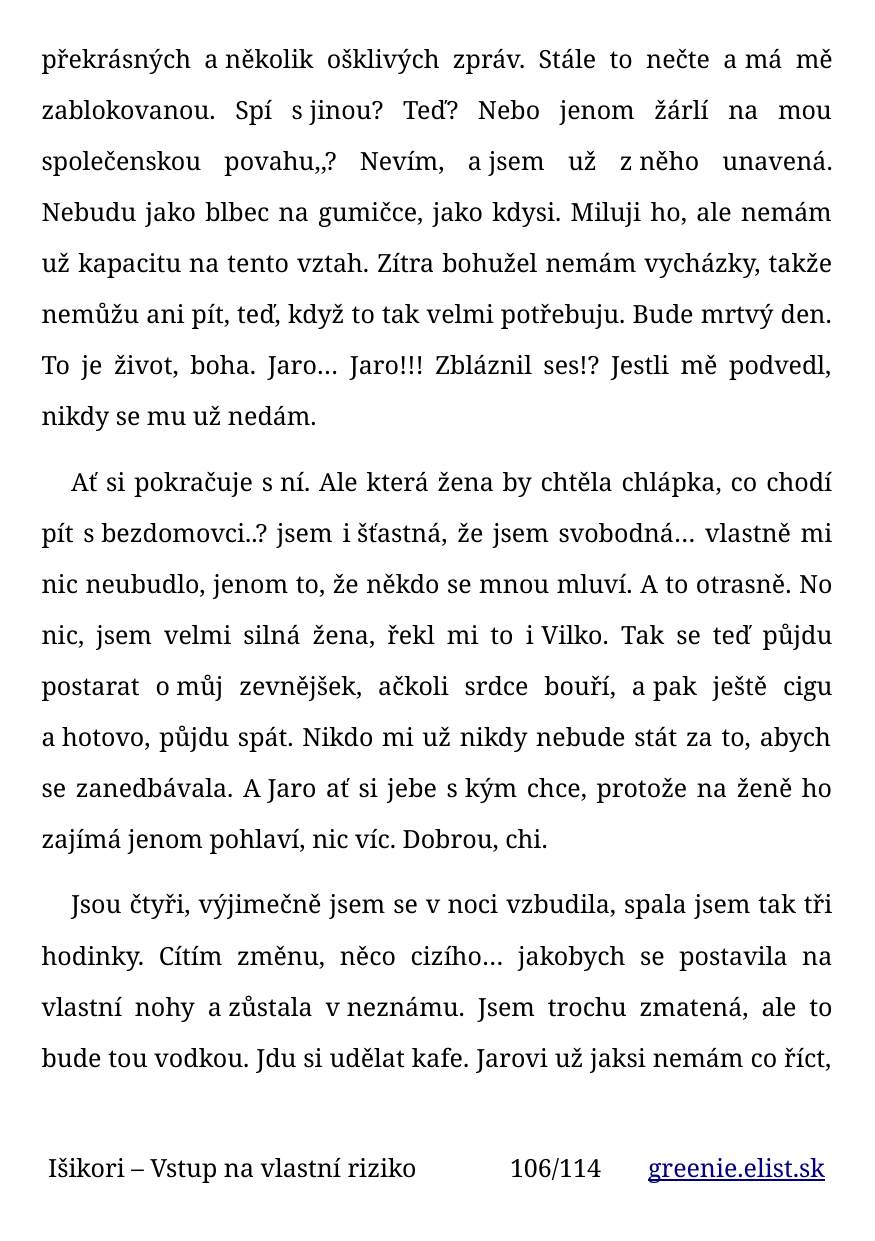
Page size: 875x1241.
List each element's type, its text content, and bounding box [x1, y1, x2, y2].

text překrásných a několik ošklivých zpráv. Stále to nečte a má mě zablokovanou. Spí s jinou? Teď? Nebo jenom žárlí na mou společenskou povahu,,? Nevím, a jsem už z něho unavená. Nebudu jako blbec na gumičce, jako kdysi. Miluji ho, ale nemám už kapacitu na tento vztah. Zítra bohužel nemám vycházky, takže nemůžu ani pít, teď, když to tak velmi potřebuju. Bude mrtvý den. To je život, boha. Jaro… Jaro!!! Zbláznil ses!? Jestli mě podvedl, nikdy se mu už nedám. [41, 41, 833, 433]
text Jsou čtyři, výjimečně jsem se v noci vzbudila, spala jsem tak tři hodinky. Cítím změnu, něco cizího… jakobych se postavila na vlastní nohy a zůstala v neznámu. Jsem trochu zmatená, ale to bude tou vodkou. Jdu si udělat kafe. Jarovi už jaksi nemám co říct, [41, 887, 833, 1074]
text Ať si pokračuje s ní. Ale která žena by chtěla chlápka, co chodí pít s bezdomovci..? jsem i šťastná, že jsem svobodná… vlastně mi nic neubudlo, jenom to, že někdo se mnou mluví. A to otrasně. No nic, jsem velmi silná žena, řekl mi to i Vilko. Tak se teď půjdu postarat o můj zevnějšek, ačkoli srdce bouří, a pak ještě cigu a hotovo, půjdu spát. Nikdo mi už nikdy nebude stát za to, abych se zanedbávala. A Jaro ať si jebe s kým chce, protože na ženě ho zajímá jenom pohlaví, nic víc. Dobrou, chi. [41, 464, 833, 856]
